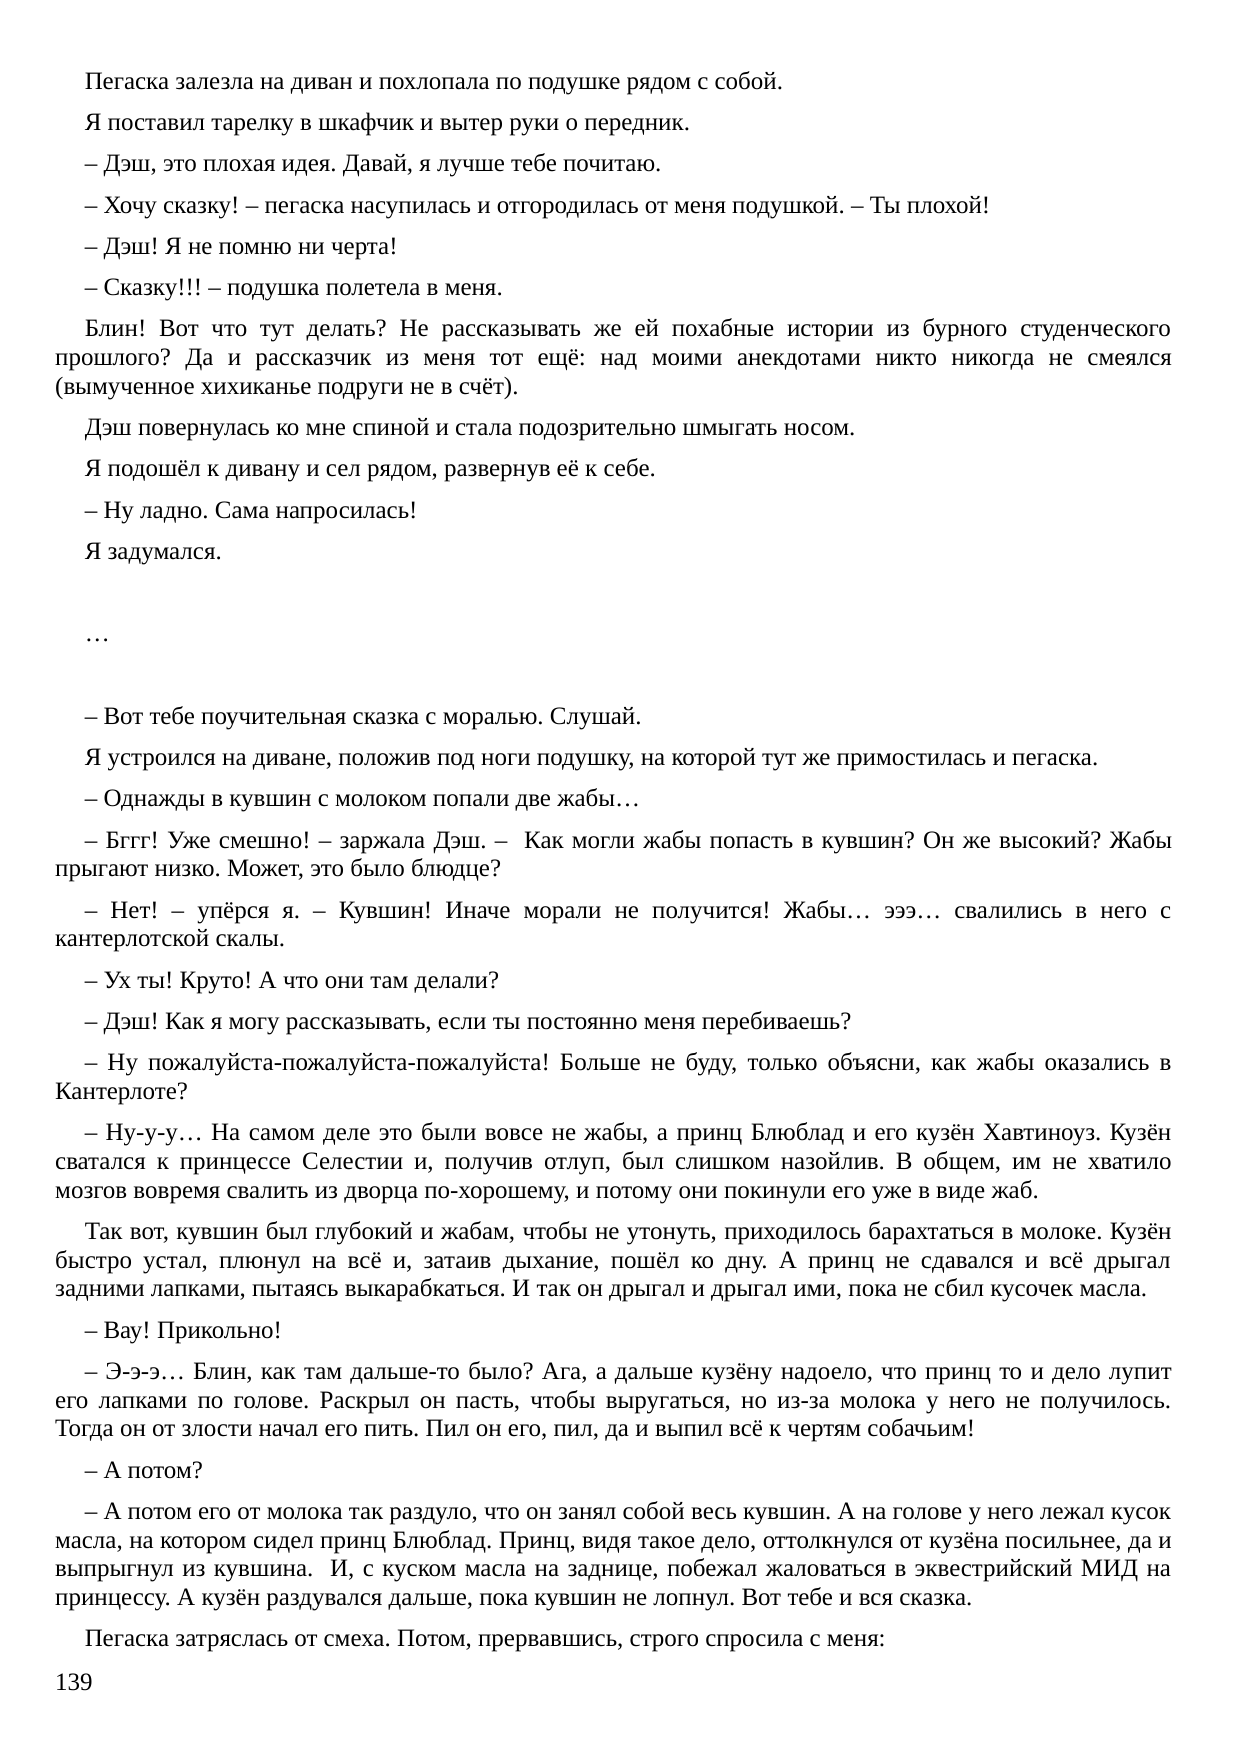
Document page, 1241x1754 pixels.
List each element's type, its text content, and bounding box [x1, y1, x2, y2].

text – Ну пожалуйста-пожалуйста-пожалуйста! Больше не буду, только объясни, как жабы оказались в Кантерлоте? [55, 1047, 1173, 1105]
text Я подошёл к дивану и сел рядом, развернув её к себе. [55, 453, 1173, 482]
text – Дэш! Я не помню ни черта! [55, 231, 1173, 260]
text – Однажды в кувшин с молоком попали две жабы… [55, 783, 1173, 812]
text – Ну-у-у… На самом деле это были вовсе не жабы, а принц Блюблад и его кузён Хавтиноуз. Кузён сватался к принцессе Селестии и, получив отлуп, был слишком назойлив. В общем, им не хватило мозгов вовремя свалить из дворца по-хорошему, и потому они покинули его уже в виде жаб. [55, 1117, 1173, 1203]
text – Бггг! Уже смешно! – заржала Дэш. – Как могли жабы попасть в кувшин? Он же высокий? Жабы прыгают низко. Может, это было блюдце? [55, 825, 1173, 882]
text – Вау! Прикольно! [55, 1315, 1173, 1343]
text – Ух ты! Круто! А что они там делали? [55, 965, 1173, 993]
text Так вот, кувшин был глубокий и жабам, чтобы не утонуть, приходилось барахтаться в молоке. Кузён быстро устал, плюнул на всё и, затаив дыхание, пошёл ко дну. А принц не сдавался и всё дрыгал задними лапками, пытаясь выкарабкаться. И так он дрыгал и дрыгал ими, пока не сбил кусочек масла. [55, 1216, 1173, 1302]
text – Нет! – упёрся я. – Кувшин! Иначе морали не получится! Жабы… эээ… свалились в него с кантерлотской скалы. [55, 895, 1173, 952]
text – Дэш, это плохая идея. Давай, я лучше тебе почитаю. [55, 148, 1173, 177]
text … [55, 618, 1173, 647]
text Я устроился на диване, положив под ноги подушку, на которой тут же примостилась и пегаска. [55, 742, 1173, 771]
text – Хочу сказку! – пегаска насупилась и отгородилась от меня подушкой. – Ты плохой! [55, 190, 1173, 218]
text Блин! Вот что тут делать? Не рассказывать же ей похабные истории из бурного студенческого прошлого? Да и рассказчик из меня тот ещё: над моими анекдотами никто никогда не смеялся (вымученное хихиканье подруги не в счёт). [55, 313, 1173, 400]
text Пегаска затряслась от смеха. Потом, прервавшись, строго спросила с меня: [55, 1623, 1173, 1652]
text – Дэш! Как я могу рассказывать, если ты постоянно меня перебиваешь? [55, 1006, 1173, 1035]
text Пегаска залезла на диван и похлопала по подушке рядом с собой. [55, 66, 1173, 95]
text Я задумался. [55, 536, 1173, 565]
text – А потом его от молока так раздуло, что он занял собой весь кувшин. А на голове у него лежал кусок масла, на котором сидел принц Блюблад. Принц, видя такое дело, оттолкнулся от кузёна посильнее, да и выпрыгнул из кувшина. И, с куском масла на заднице, побежал жаловаться в эквестрийский МИД на принцессу. А кузён раздувался дальше, пока кувшин не лопнул. Вот тебе и вся сказка. [55, 1496, 1173, 1611]
text – Вот тебе поучительная сказка с моралью. Слушай. [55, 701, 1173, 730]
text – А потом? [55, 1455, 1173, 1483]
text – Э-э-э… Блин, как там дальше-то было? Ага, а дальше кузёну надоело, что принц то и дело лупит его лапками по голове. Раскрыл он пасть, чтобы выругаться, но из-за молока у него не получилось. Тогда он от злости начал его пить. Пил он его, пил, да и выпил всё к чертям собачьим! [55, 1356, 1173, 1442]
text – Ну ладно. Сама напросилась! [55, 495, 1173, 523]
text Дэш повернулась ко мне спиной и стала подозрительно шмыгать носом. [55, 412, 1173, 441]
text – Сказку!!! – подушка полетела в меня. [55, 272, 1173, 301]
text Я поставил тарелку в шкафчик и вытер руки о передник. [55, 107, 1173, 136]
